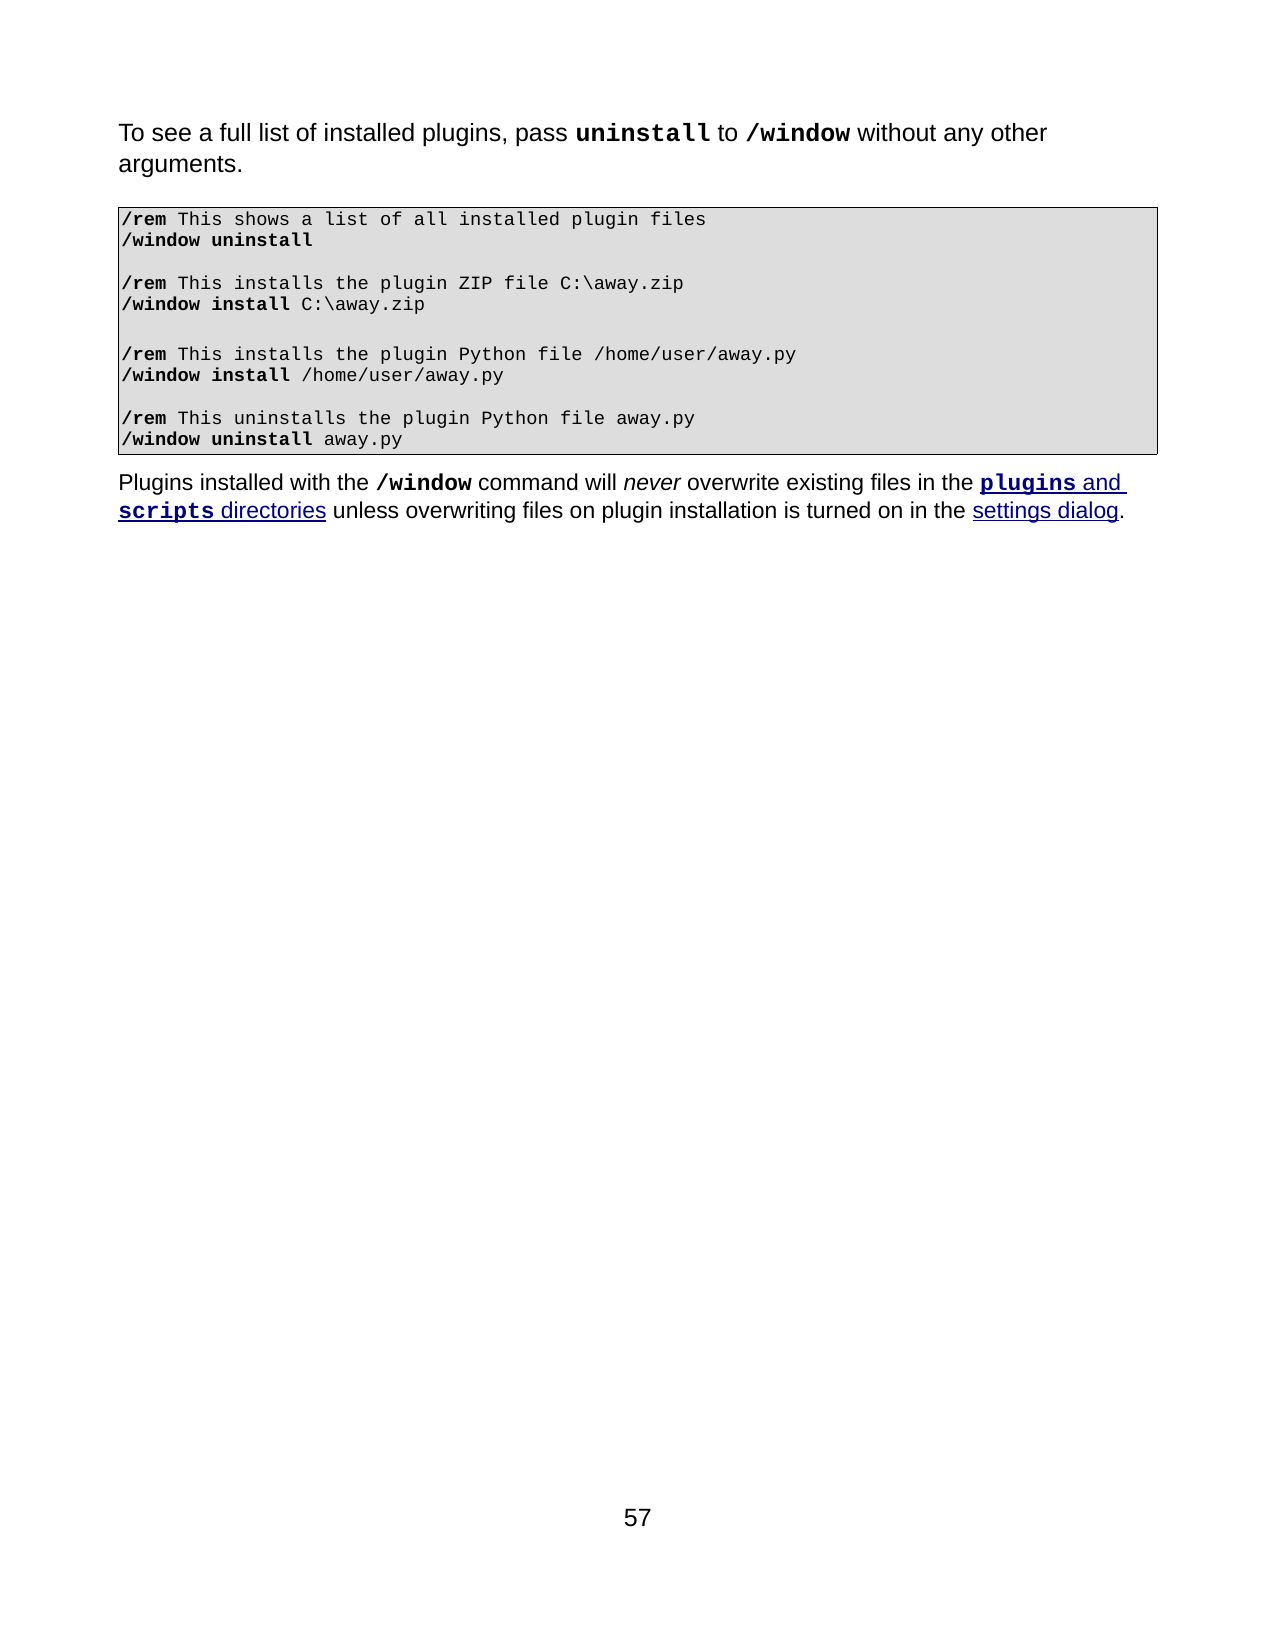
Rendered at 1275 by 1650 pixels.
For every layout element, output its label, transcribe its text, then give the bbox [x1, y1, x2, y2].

table_header /rem This shows a list of all installed plugin files /window uninstall /rem This installs the plugin ZIP file C:\away.zip /window install C:\away.zip /rem This installs the plugin Python file /home/user/away.py /window install /home/user/away.py /rem This uninstalls the plugin Python file away.py /window uninstall away.py [119, 208, 1157, 454]
text To see a full list of installed plugins, pass uninstall to /window without any other arguments. [118, 118, 1157, 207]
text Plugins installed with the /window command will never overwrite existing files in the plugins and scripts directories unless overwriting files on plugin installation is turned on in the settings dialog. [118, 468, 1157, 525]
